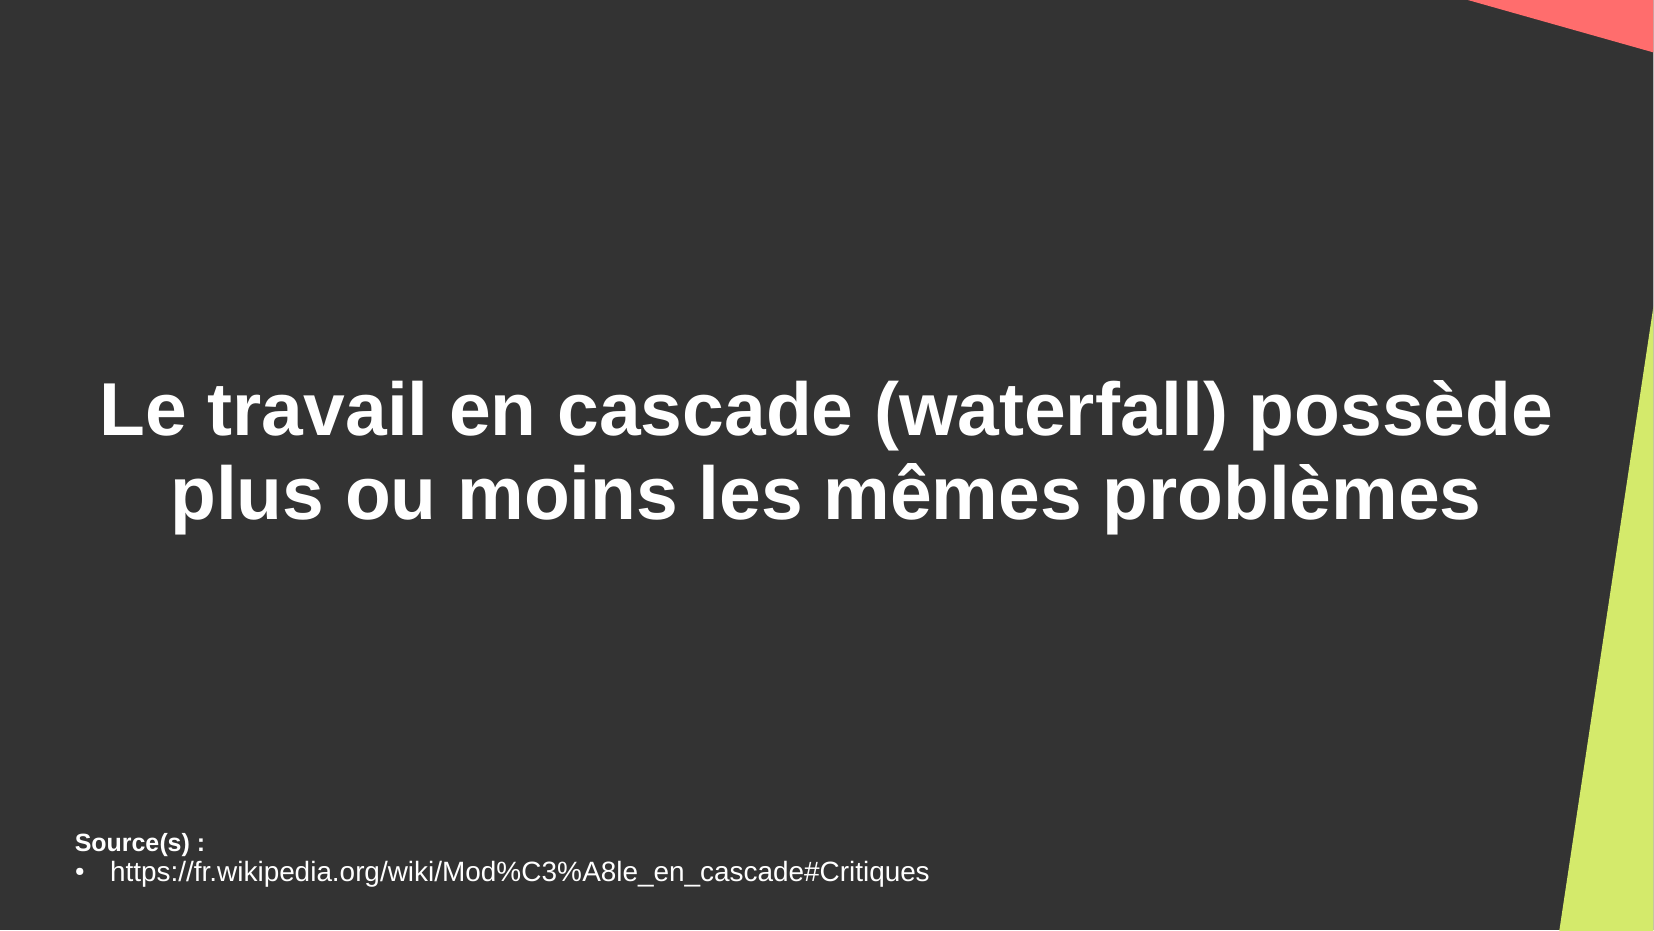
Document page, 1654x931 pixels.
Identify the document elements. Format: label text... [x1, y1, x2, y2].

title Le travail en cascade (waterfall) possède plus ou moins les mêmes problèmes [31, 367, 1622, 563]
text_box Source(s) : https://fr.wikipedia.org/wiki/Mod%C3%A8le_en_cascade#Critiques [60, 821, 1546, 921]
text_box [1559, 302, 1654, 931]
text_box [1467, 0, 1654, 53]
